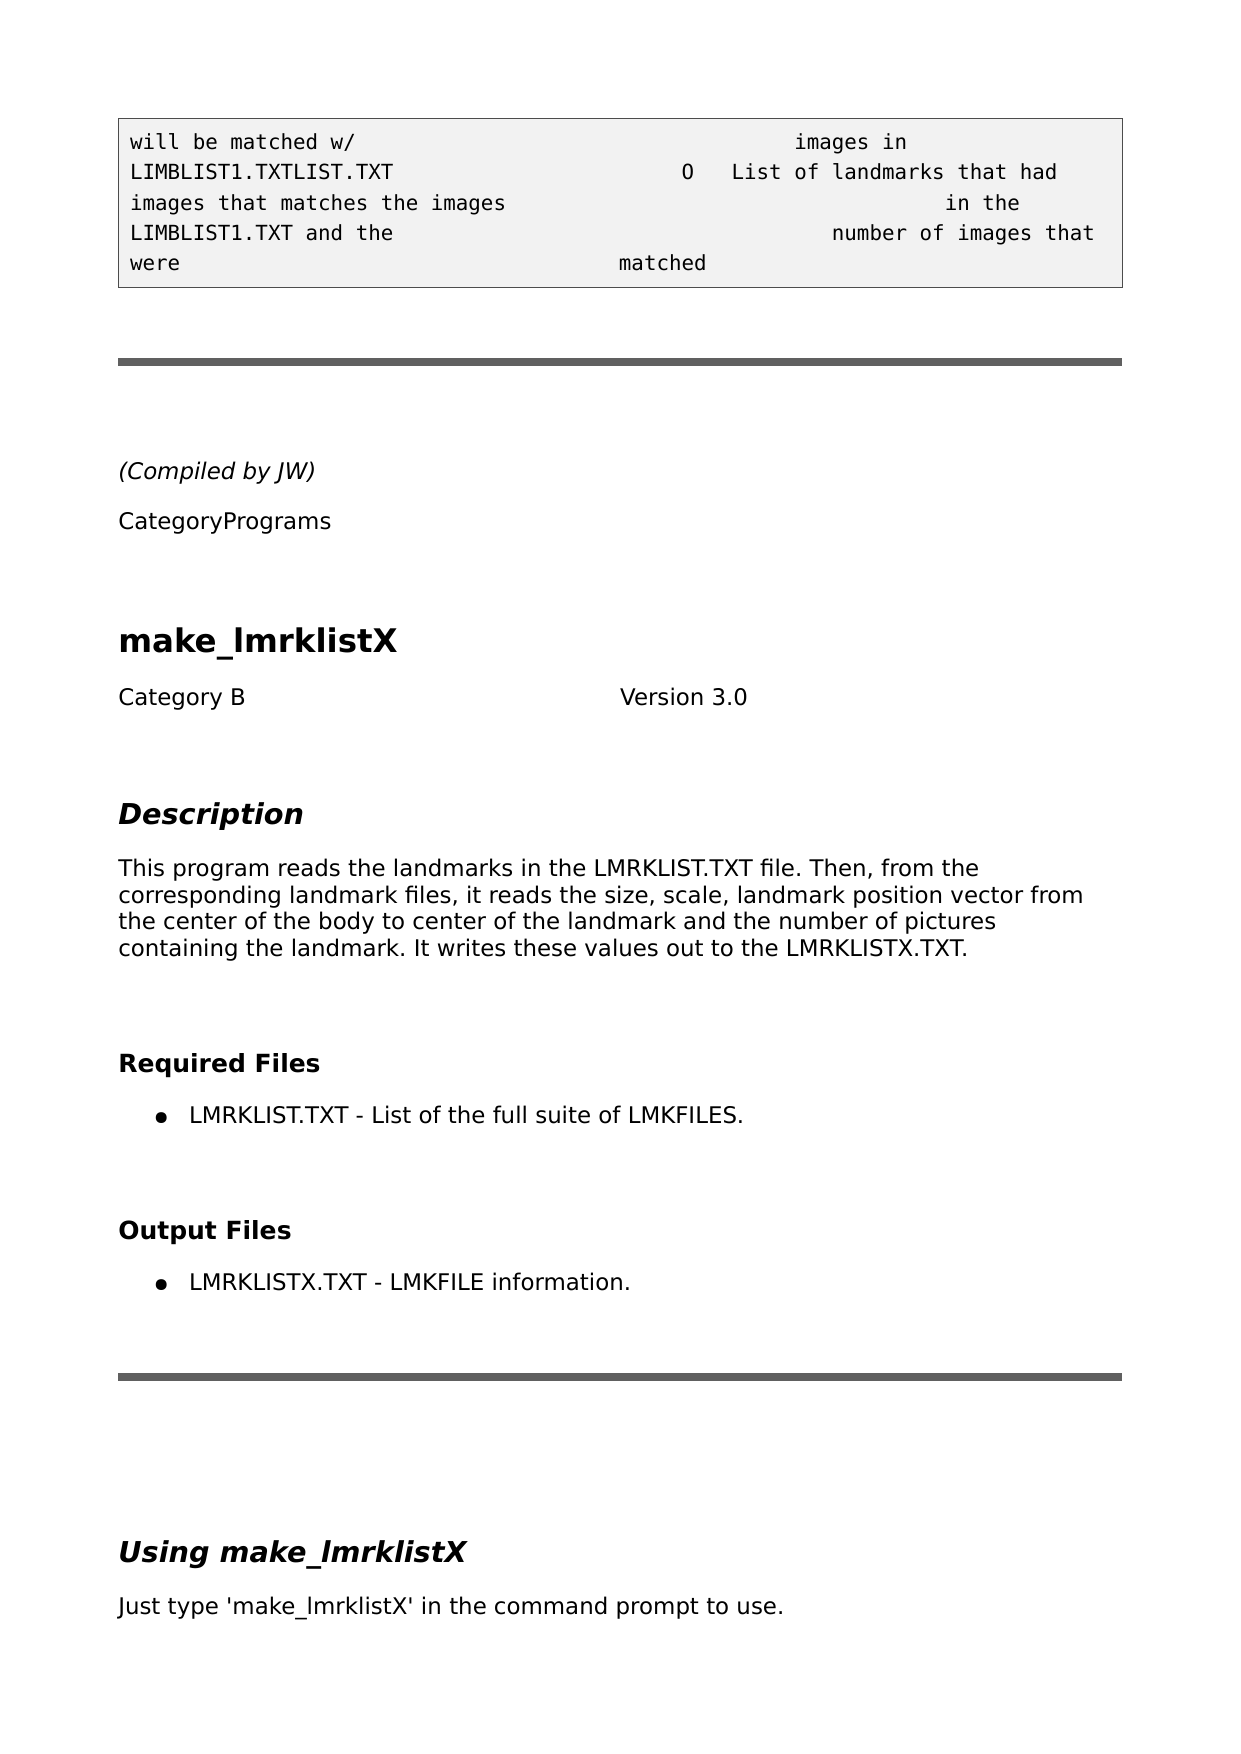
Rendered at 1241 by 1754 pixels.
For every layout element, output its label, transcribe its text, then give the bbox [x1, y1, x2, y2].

table_header Category B [118, 672, 620, 722]
text CategoryPrograms [118, 508, 1122, 535]
text will be matched w/ images in LIMBLIST1.TXTLIST.TXT O List of landmarks that had images that matches the images in the LIMBLIST1.TXT and the number of images that were matched [119, 119, 1122, 287]
table_header Version 3.0 [620, 672, 1122, 722]
subtitle Output Files [118, 1216, 1122, 1245]
subtitle Description [118, 797, 1122, 831]
text This program reads the landmarks in the LMRKLIST.TXT file. Then, from the corresponding landmark files, it reads the size, scale, landmark position vector from the center of the body to center of the landmark and the number of pictures containing the landmark. It writes these values out to the LMRKLISTX.TXT. [118, 855, 1122, 962]
list LMRKLIST.TXT - List of the full suite of LMKFILES. [153, 1102, 1122, 1129]
text Just type 'make_lmrklistX' in the command prompt to use. [118, 1593, 1122, 1620]
subtitle make_lmrklistX [118, 622, 1122, 659]
list LMRKLISTX.TXT - LMKFILE information. [153, 1269, 1122, 1296]
subtitle Using make_lmrklistX [118, 1536, 1122, 1569]
subtitle Required Files [118, 1049, 1122, 1078]
text (Compiled by JW) [118, 458, 1122, 484]
